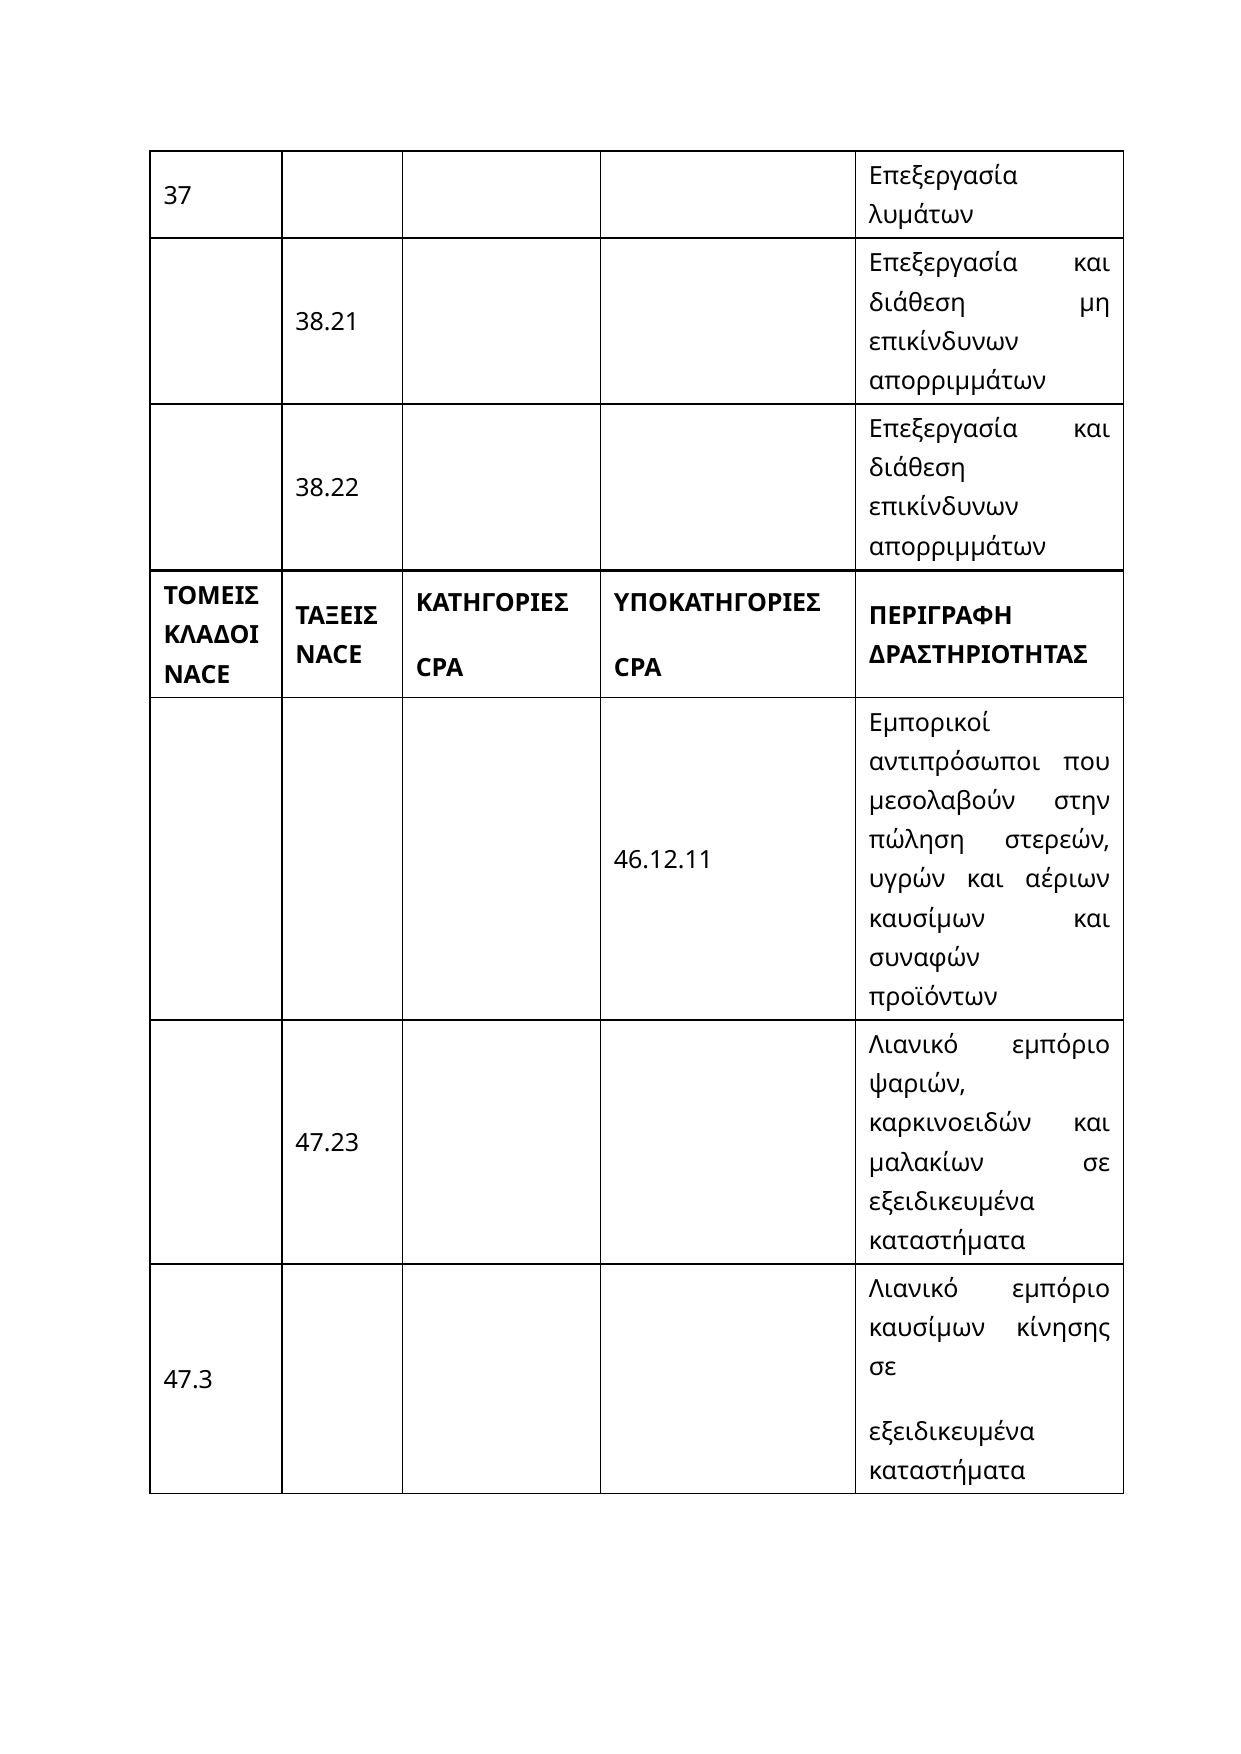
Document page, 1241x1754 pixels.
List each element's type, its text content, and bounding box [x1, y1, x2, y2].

table_cell [601, 152, 855, 237]
table_cell 37 [151, 152, 281, 237]
table_header ΥΠΟΚΑΤΗΓΟΡΙΕΣ CPA [601, 572, 855, 697]
table_header ΚΑΤΗΓΟΡΙΕΣ CPA [403, 572, 600, 697]
table_cell Εμπορικοί αντιπρόσωποι που μεσολαβούν στην πώληση στερεών, υγρών και αέριων καυσίμων και συναφών προϊόντων [856, 698, 1123, 1019]
table_header ΤΑΞΕΙΣ NACE [283, 572, 402, 697]
table_cell 47.3 [151, 1265, 281, 1493]
table_cell 47.23 [283, 1021, 402, 1263]
table_cell [403, 698, 600, 1019]
table_cell Επεξεργασία και διάθεση μη επικίνδυνων απορριμμάτων [856, 239, 1123, 403]
table_cell [283, 1265, 402, 1493]
table_cell [601, 239, 855, 403]
table_header ΤΟΜΕΙΣ ΚΛΑΔΟΙ NACE [151, 572, 281, 697]
table_cell [151, 239, 281, 403]
table_cell [403, 239, 600, 403]
table_cell [403, 1265, 600, 1493]
table_cell [403, 1021, 600, 1263]
table_cell Λιανικό εμπόριο ψαριών, καρκινοειδών και μαλακίων σε εξειδικευμένα καταστήματα [856, 1021, 1123, 1263]
table_cell [151, 698, 281, 1019]
table_cell [403, 405, 600, 568]
table_cell 38.21 [283, 239, 402, 403]
table_cell [403, 152, 600, 237]
table_cell [283, 698, 402, 1019]
table_cell [283, 152, 402, 237]
table_cell 38.22 [283, 405, 402, 568]
table_cell [601, 1021, 855, 1263]
table_cell Λιανικό εμπόριο καυσίμων κίνησης σε εξειδικευμένα καταστήματα [856, 1265, 1123, 1493]
table_cell [151, 1021, 281, 1263]
table_cell Επεξεργασία λυμάτων [856, 152, 1123, 237]
table_cell [151, 405, 281, 568]
table_cell Επεξεργασία και διάθεση επικίνδυνων απορριμμάτων [856, 405, 1123, 568]
table_header ΠΕΡΙΓΡΑΦΗ ΔΡΑΣΤΗΡΙΟΤΗΤΑΣ [856, 572, 1123, 697]
table_cell [601, 405, 855, 568]
table_cell 46.12.11 [601, 698, 855, 1019]
table_cell [601, 1265, 855, 1493]
